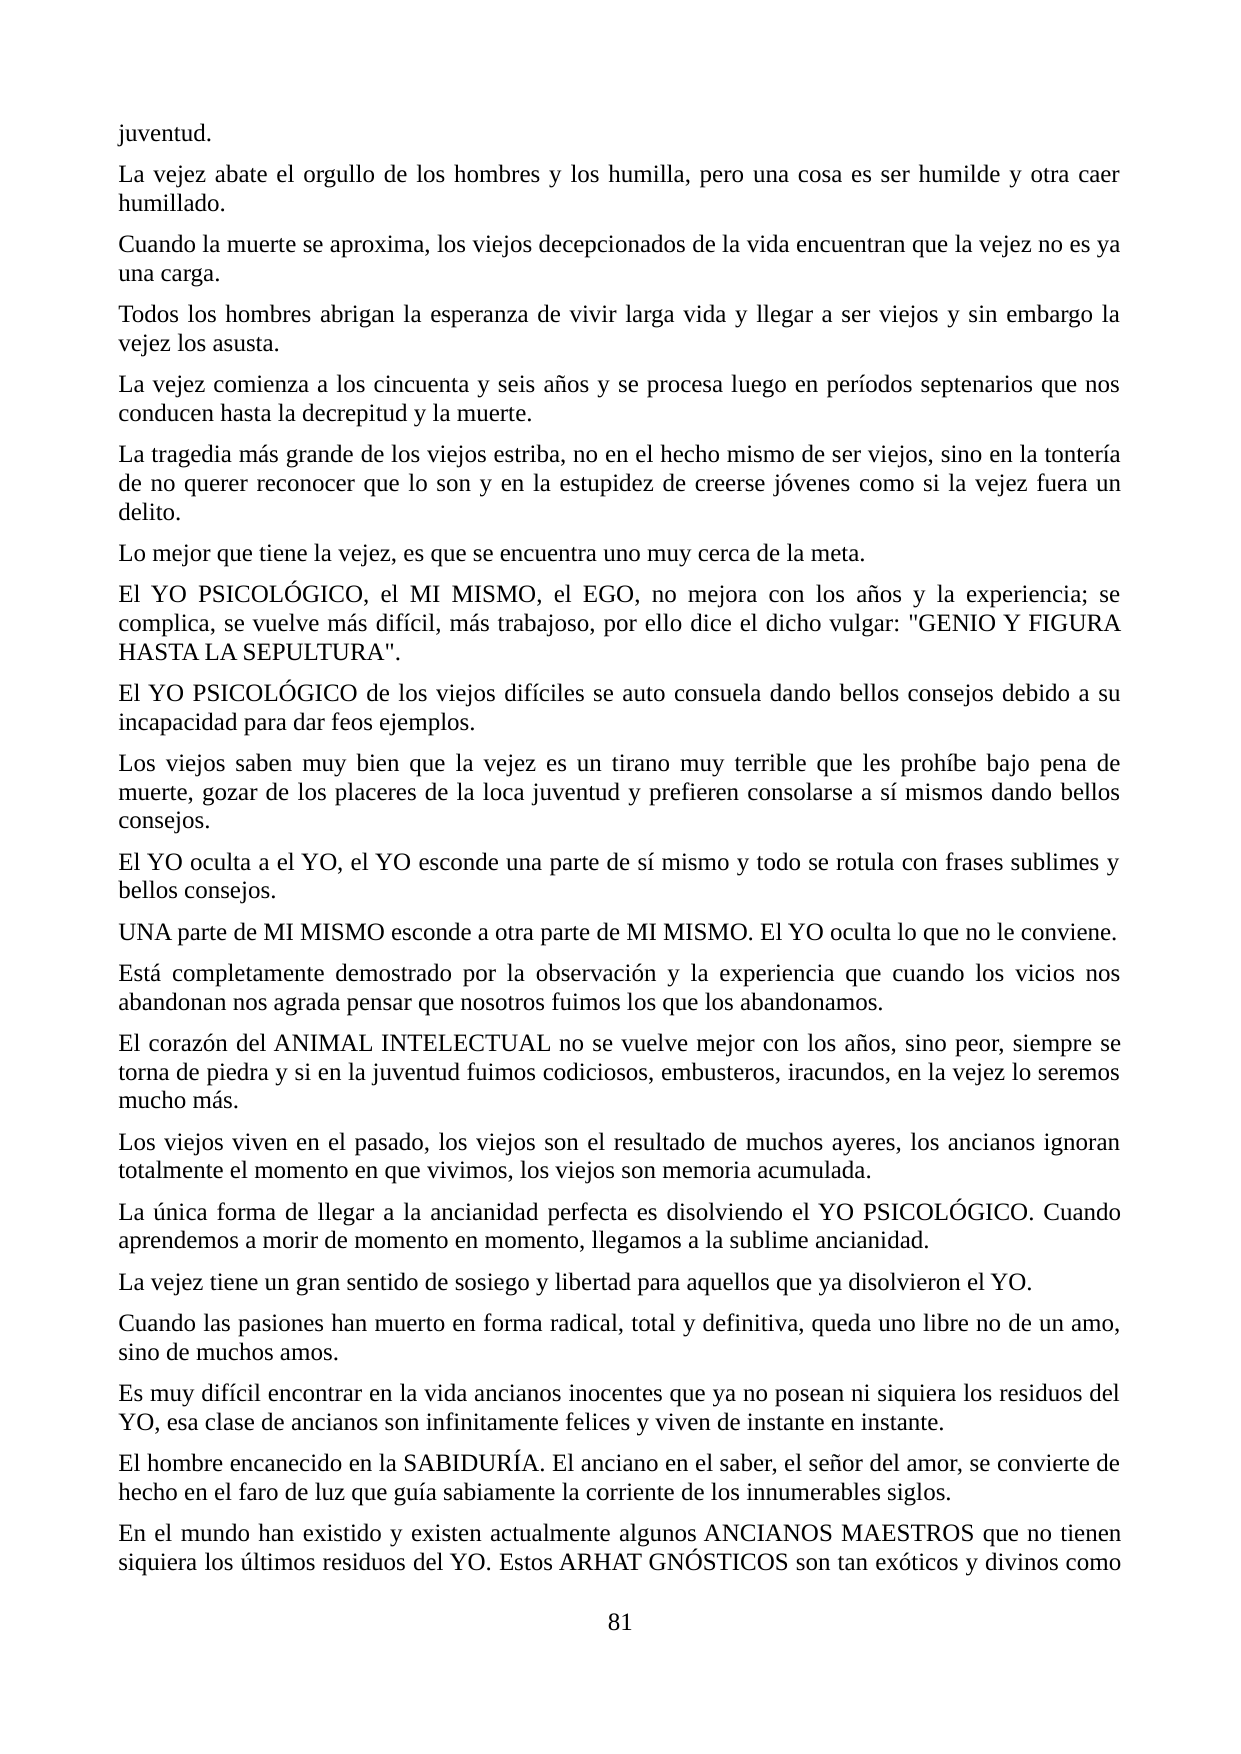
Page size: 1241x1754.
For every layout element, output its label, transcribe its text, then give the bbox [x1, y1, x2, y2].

text Está completamente demostrado por la observación y la experiencia que cuando los vicios nos abandonan nos agrada pensar que nosotros fuimos los que los abandonamos. [118, 958, 1122, 1016]
text El corazón del ANIMAL INTELECTUAL no se vuelve mejor con los años, sino peor, siempre se torna de piedra y si en la juventud fuimos codiciosos, embusteros, iracundos, en la vejez lo seremos mucho más. [118, 1028, 1122, 1114]
text La tragedia más grande de los viejos estriba, no en el hecho mismo de ser viejos, sino en la tontería de no querer reconocer que lo son y en la estupidez de creerse jóvenes como si la vejez fuera un delito. [118, 439, 1122, 526]
text La vejez abate el orgullo de los hombres y los humilla, pero una cosa es ser humilde y otra caer humillado. [118, 159, 1122, 217]
text Todos los hombres abrigan la esperanza de vivir larga vida y llegar a ser viejos y sin embargo la vejez los asusta. [118, 299, 1122, 357]
text La vejez tiene un gran sentido de sosiego y libertad para aquellos que ya disolvieron el YO. [118, 1267, 1122, 1296]
text juventud. [118, 118, 1122, 147]
text El YO oculta a el YO, el YO esconde una parte de sí mismo y todo se rotula con frases sublimes y bellos consejos. [118, 847, 1122, 904]
text El YO PSICOLÓGICO de los viejos difíciles se auto consuela dando bellos consejos debido a su incapacidad para dar feos ejemplos. [118, 678, 1122, 736]
text Los viejos viven en el pasado, los viejos son el resultado de muchos ayeres, los ancianos ignoran totalmente el momento en que vivimos, los viejos son memoria acumulada. [118, 1127, 1122, 1184]
text Lo mejor que tiene la vejez, es que se encuentra uno muy cerca de la meta. [118, 538, 1122, 567]
text En el mundo han existido y existen actualmente algunos ANCIANOS MAESTROS que no tienen siquiera los últimos residuos del YO. Estos ARHAT GNÓSTICOS son tan exóticos y divinos como [118, 1518, 1122, 1576]
text Cuando las pasiones han muerto en forma radical, total y definitiva, queda uno libre no de un amo, sino de muchos amos. [118, 1308, 1122, 1366]
text Los viejos saben muy bien que la vejez es un tirano muy terrible que les prohíbe bajo pena de muerte, gozar de los placeres de la loca juventud y prefieren consolarse a sí mismos dando bellos consejos. [118, 748, 1122, 834]
text La única forma de llegar a la ancianidad perfecta es disolviendo el YO PSICOLÓGICO. Cuando aprendemos a morir de momento en momento, llegamos a la sublime ancianidad. [118, 1197, 1122, 1254]
text El YO PSICOLÓGICO, el MI MISMO, el EGO, no mejora con los años y la experiencia; se complica, se vuelve más difícil, más trabajoso, por ello dice el dicho vulgar: "GENIO Y FIGURA HASTA LA SEPULTURA". [118, 579, 1122, 666]
text UNA parte de MI MISMO esconde a otra parte de MI MISMO. El YO oculta lo que no le conviene. [118, 917, 1122, 946]
text El hombre encanecido en la SABIDURÍA. El anciano en el saber, el señor del amor, se convierte de hecho en el faro de luz que guía sabiamente la corriente de los innumerables siglos. [118, 1448, 1122, 1506]
text Es muy difícil encontrar en la vida ancianos inocentes que ya no posean ni siquiera los residuos del YO, esa clase de ancianos son infinitamente felices y viven de instante en instante. [118, 1378, 1122, 1436]
text La vejez comienza a los cincuenta y seis años y se procesa luego en períodos septenarios que nos conducen hasta la decrepitud y la muerte. [118, 369, 1122, 427]
text Cuando la muerte se aproxima, los viejos decepcionados de la vida encuentran que la vejez no es ya una carga. [118, 229, 1122, 287]
